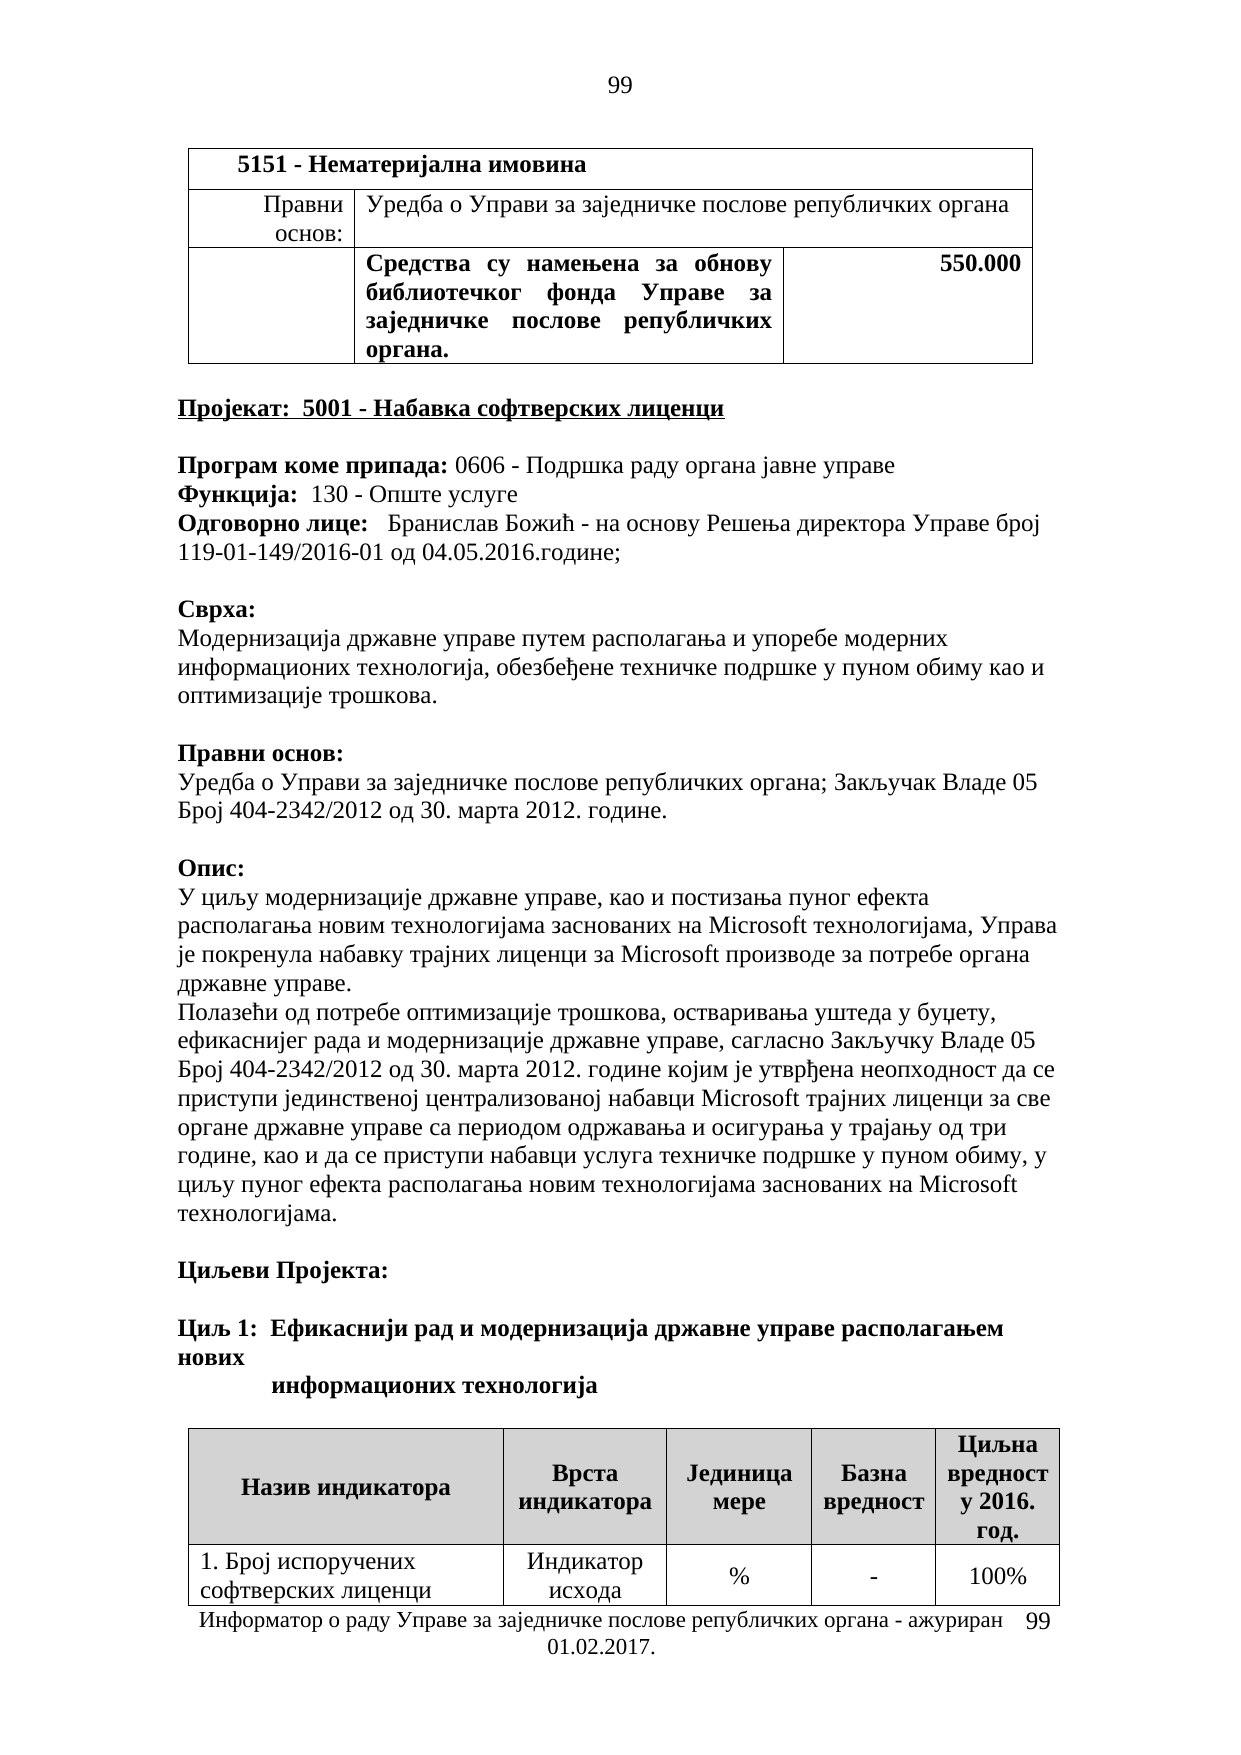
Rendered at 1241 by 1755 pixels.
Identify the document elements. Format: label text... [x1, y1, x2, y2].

table_cell 1. Број испоручених софтверских лиценци [189, 1545, 503, 1605]
text Полазећи од потребе оптимизације трошкова, остваривања уштеда у буџету, ефикаснијег рада и модернизације државне управе, сагласно Закључку Владе 05 Број 404-2342/2012 од 30. марта 2012. године којим је утврђена неопходност да се приступи јединственој централизованој набавци Microsoft трајних лиценци за све органе државне управе са периодом одржавања и осигурања у трајању од три године, као и да се приступи набавци услуга техничке подршке у пуном обиму, у циљу пуног ефекта располагања новим технологијама заснованих на Microsoft технологијама. [177, 997, 1063, 1227]
table_cell [1033, 148, 1074, 188]
table_cell 100% [936, 1545, 1059, 1605]
table_header Базна вредност [812, 1429, 935, 1544]
text Циљ 1: Ефикаснији рад и модернизација државне управе располагањем нових [177, 1313, 1063, 1370]
text Пројекат: 5001 - Набавка софтверских лиценци [177, 393, 1063, 422]
text Опис: У циљу модернизације државне управе, као и постизања пуног ефекта располагања новим технологијама заснованих на Microsoft технологијама, Управа је покренула набавку трајних лиценци за Microsoft производе за потребе органа државне управе. [177, 824, 1063, 997]
text Програм коме припада: 0606 - Подршка раду органа јавне управе Функција: 130 - Опште услуге Одговорно лице: Бранислав Божић - на основу Решења директора Управе број 119-01-149/2016-01 од 04.05.2016.године; [177, 422, 1063, 565]
table_cell Уредба о Управи за заједничке послове републичких органа [355, 190, 1032, 247]
text Циљеви Пројекта: [177, 1255, 1063, 1284]
table_cell [1033, 247, 1074, 363]
table_cell Индикатор исхода [504, 1545, 666, 1605]
table_cell Правни основ: [189, 190, 354, 247]
table_header Врста индикатора [504, 1429, 666, 1544]
table_cell - [812, 1545, 935, 1605]
text Правни основ: Уредба о Управи за заједничке послове републичких органа; Закључак Владе 05 Број 404-2342/2012 од 30. марта 2012. године. [177, 709, 1063, 824]
table_cell [1033, 189, 1074, 247]
table_header Јединица мере [667, 1429, 811, 1544]
table_cell Средства су намењена за обнову библиотечког фонда Управе за заједничке послове републичких органа. [355, 248, 783, 363]
text информационих технологија [177, 1370, 1063, 1399]
text Сврха: Модернизација државне управе путем располагања и упоребе модерних информационих технологија, обезбеђене техничке подршке у пуном обиму као и оптимизације трошкова. [177, 565, 1063, 709]
table_cell % [667, 1545, 811, 1605]
table_cell [189, 248, 354, 363]
table_cell 5151 - Нематеријална имовина [189, 149, 1032, 188]
table_header Циљна вредност у 2016. год. [936, 1429, 1059, 1544]
table_header Назив индикатора [189, 1429, 503, 1544]
table_cell 550.000 [784, 248, 1032, 363]
